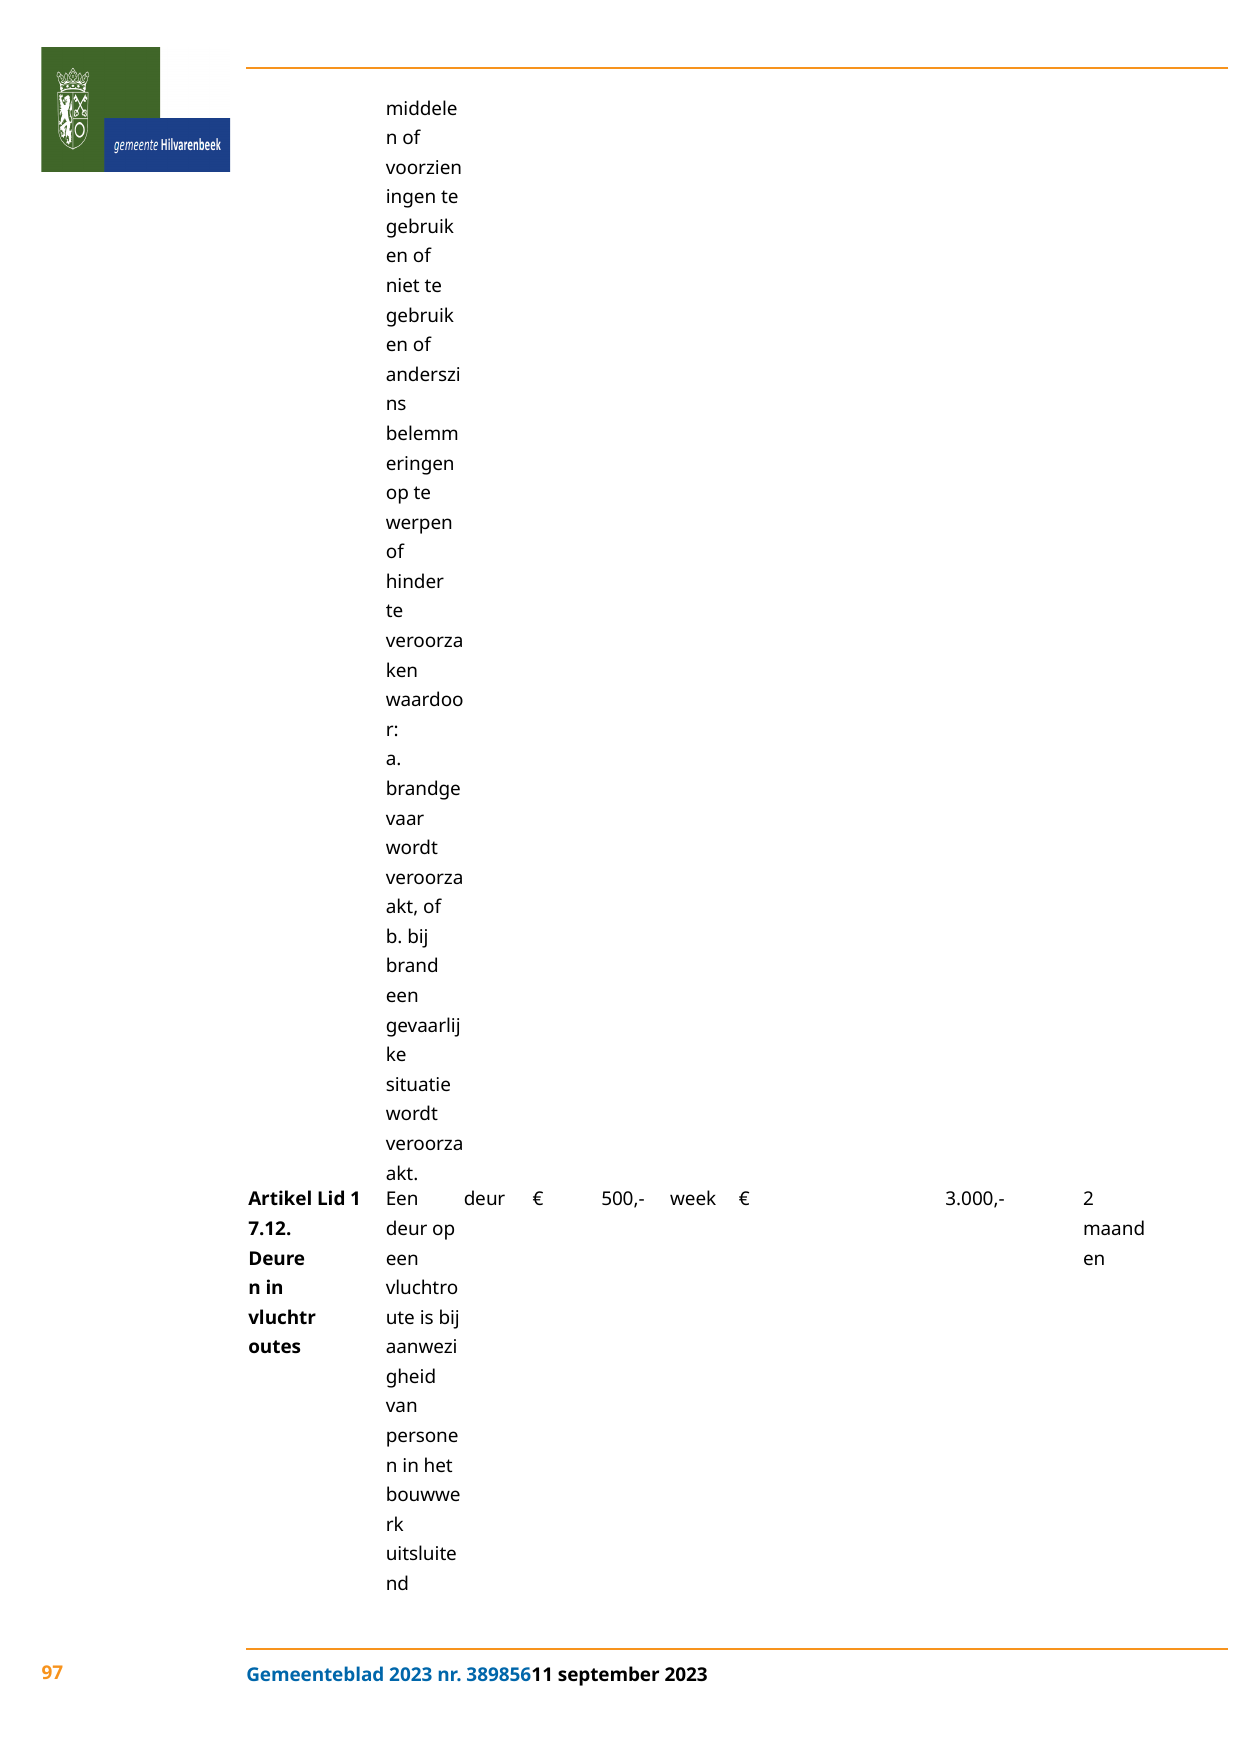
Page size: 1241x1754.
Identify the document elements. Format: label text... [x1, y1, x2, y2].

table_cell € [739, 1186, 945, 1596]
table_cell 500,- [601, 1186, 670, 1596]
table_cell week [670, 1186, 739, 1596]
table_cell [464, 95, 532, 1186]
table_cell [739, 95, 945, 1186]
table_cell 3.000,- [945, 1186, 1083, 1596]
table_cell Lid 1 [317, 1186, 386, 1596]
table_cell [248, 95, 386, 1186]
table_cell 2 maanden [1083, 1186, 1152, 1596]
table_cell [601, 95, 670, 1186]
table_cell Artikel 7.12. Deuren in vluchtroutes [248, 1186, 317, 1596]
table_cell middelen of voorzieningen te gebruiken of niet te gebruiken of anderszins belemmeringen op te werpen of hinder te veroorzaken waardoor: a. brandgevaar wordt veroorzaakt, of b. bij brand een gevaarlijke situatie wordt veroorzaakt. [386, 95, 463, 1186]
table_cell [945, 95, 1083, 1186]
table_cell [1083, 95, 1152, 1186]
table_cell Een deur op een vluchtroute is bij aanwezigheid van personen in het bouwwerk uitsluitend [386, 1186, 463, 1596]
table_cell [670, 95, 739, 1186]
table_cell € [532, 1186, 601, 1596]
table_cell [532, 95, 601, 1186]
picture [41, 47, 231, 172]
table_cell deur [464, 1186, 532, 1596]
